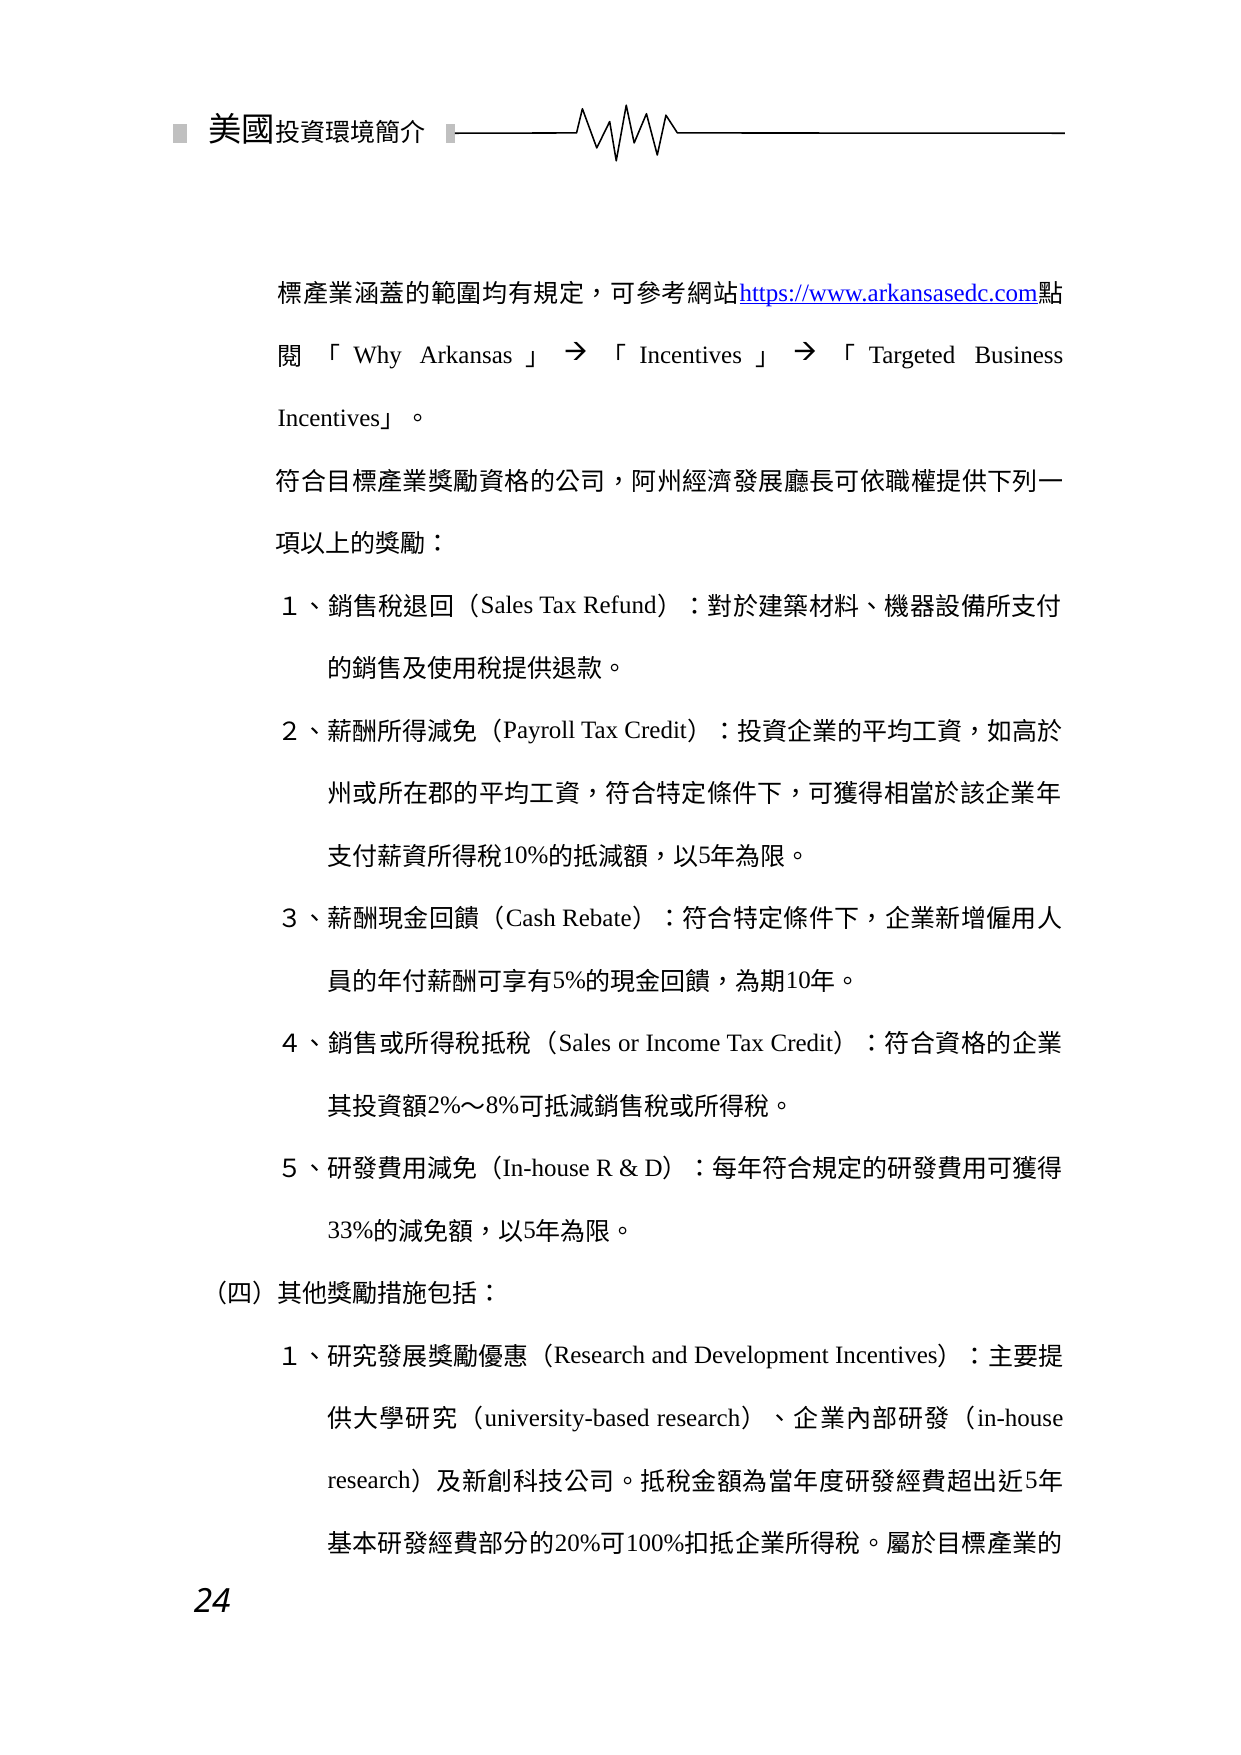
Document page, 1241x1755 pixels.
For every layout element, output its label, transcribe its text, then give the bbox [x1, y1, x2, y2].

text ２、薪酬所得減免（Payroll Tax Credit）：投資企業的平均工資，如高於州或所在郡的平均工資，符合特定條件下，可獲得相當於該企業年支付薪資所得稅10%的抵減額，以5年為限。 [277, 688, 1063, 875]
text ５、研發費用減免（In-house R & D）：每年符合規定的研發費用可獲得33%的減免額，以5年為限。 [277, 1125, 1063, 1250]
text ３、薪酬現金回饋（Cash Rebate）：符合特定條件下，企業新增僱用人員的年付薪酬可享有5%的現金回饋，為期10年。 [277, 875, 1063, 1000]
text １、研究發展獎勵優惠（Research and Development Incentives）：主要提供大學研究（university-based research）、企業內部研發（in-house research）及新創科技公司。抵稅金額為當年度研發經費超出近5年基本研發經費部分的20%可100%扣抵企業所得稅。屬於目標產業的 [277, 1313, 1063, 1563]
text 標產業涵蓋的範圍均有規定，可參考網站https://www.arkansasedc.com點閱「Why Arkansas」「Incentives」「Targeted Business Incentives」。 [202, 250, 1063, 438]
text ４、銷售或所得稅抵稅（Sales or Income Tax Credit）：符合資格的企業其投資額2%～8%可抵減銷售稅或所得稅。 [277, 1000, 1063, 1125]
text 符合目標產業獎勵資格的公司，阿州經濟發展廳長可依職權提供下列一項以上的獎勵： [276, 438, 1063, 563]
text （四）其他獎勵措施包括： [202, 1250, 1063, 1313]
text １、銷售稅退回（Sales Tax Refund）：對於建築材料、機器設備所支付的銷售及使用稅提供退款。 [277, 563, 1063, 688]
